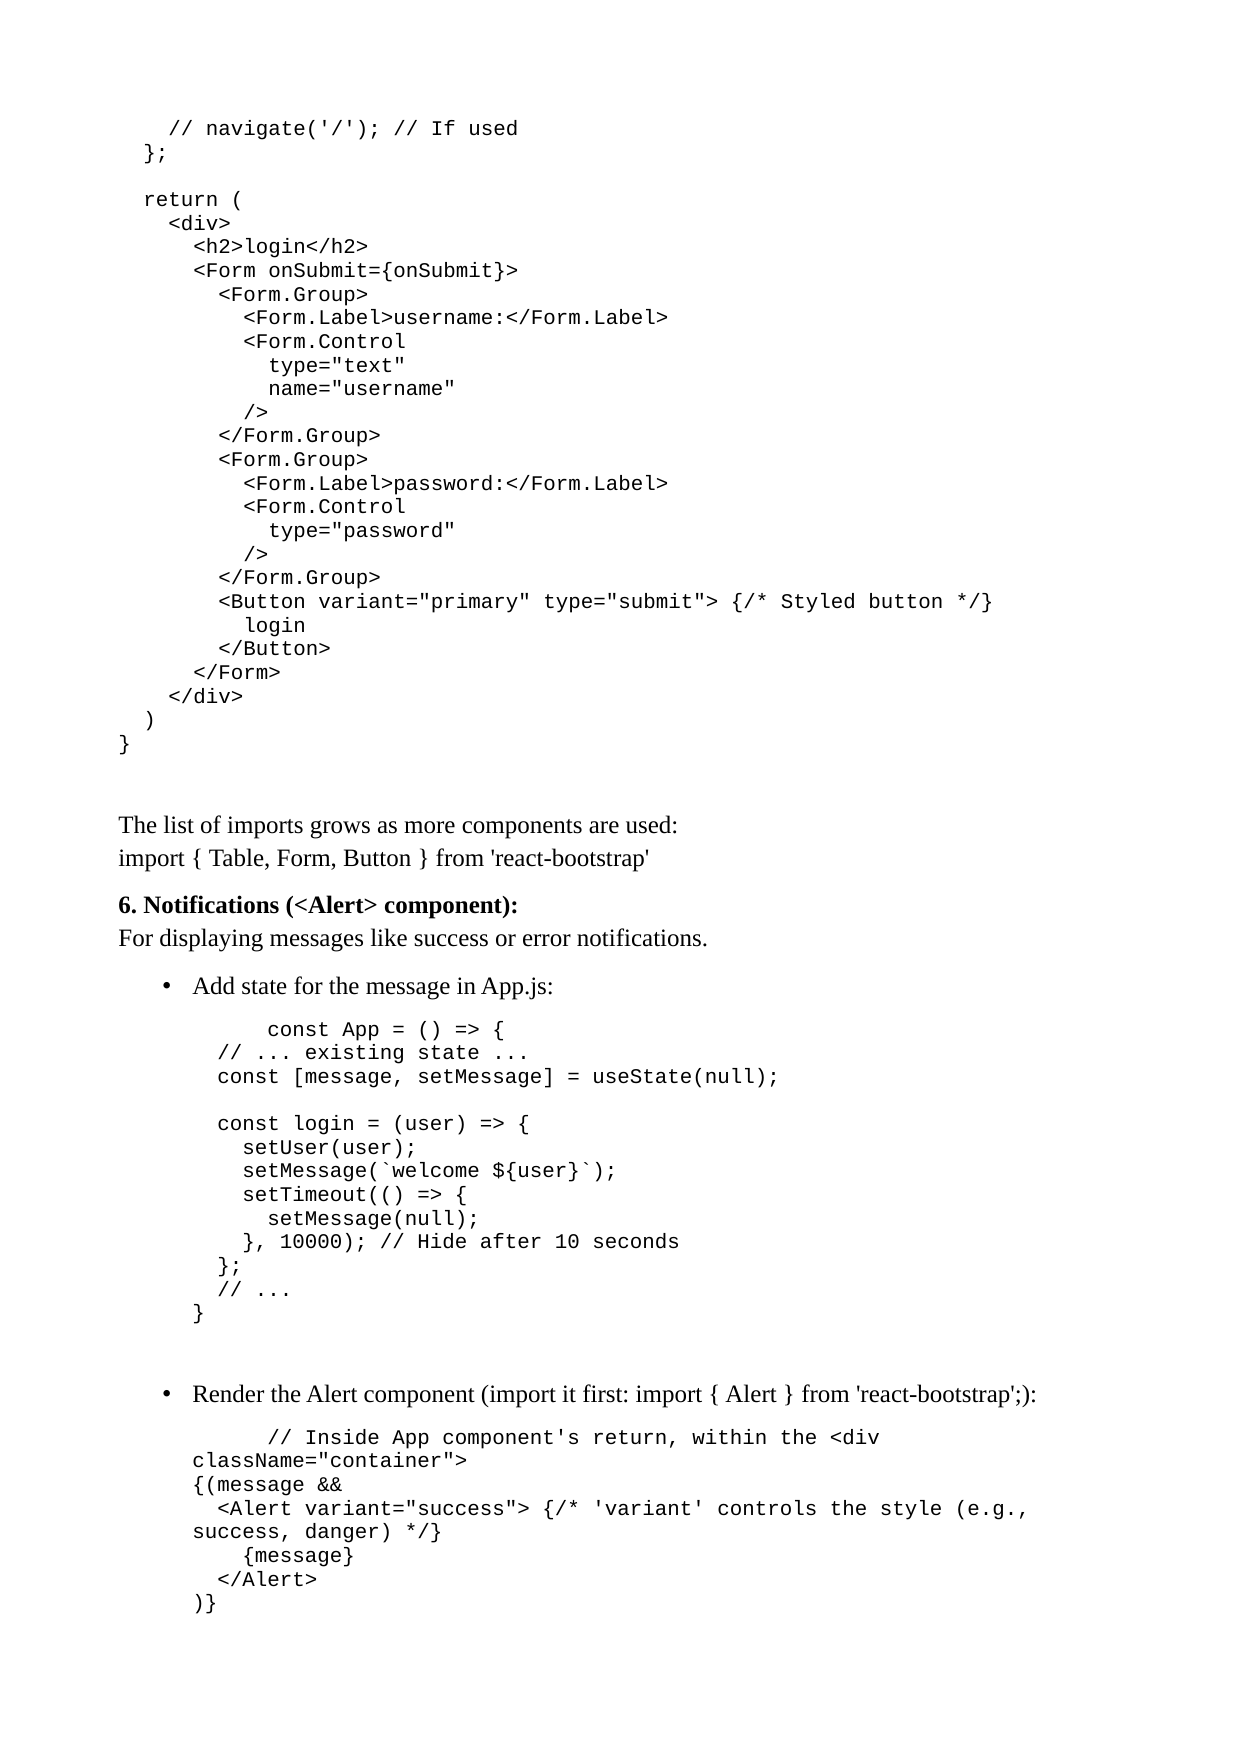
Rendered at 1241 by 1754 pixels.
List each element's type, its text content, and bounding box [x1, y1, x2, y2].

text // navigate('/'); // If used [118, 118, 1122, 142]
text type="text" [118, 354, 1122, 378]
text name="username" [118, 378, 1122, 402]
list Render the Alert component (import it first: import { Alert } from 'react-bootstrap';): [162, 1379, 1122, 1408]
list const [message, setMessage] = useState(null); [162, 1066, 1122, 1089]
text <Form.Control [118, 496, 1122, 520]
text 6. Notifications (<Alert> component): For displaying messages like success or error notifications. [118, 890, 1122, 952]
text </Form> [118, 662, 1122, 686]
list setMessage(`welcome ${user}`); [162, 1160, 1122, 1184]
text <div> [118, 213, 1122, 236]
text The list of imports grows as more components are used: import { Table, Form, Button } from 'react-bootstrap' [118, 810, 1122, 871]
text </Button> [118, 638, 1122, 662]
text <Form.Group> [118, 449, 1122, 473]
text ) [118, 709, 1122, 733]
list {message} [162, 1545, 1122, 1568]
text </Form.Group> [118, 567, 1122, 591]
text /> [118, 402, 1122, 426]
list <Alert variant="success"> {/* 'variant' controls the style (e.g., success, danger) */} [162, 1498, 1122, 1545]
list Add state for the message in App.js: [162, 971, 1122, 1000]
text /> [118, 544, 1122, 567]
list </Alert> [162, 1568, 1122, 1592]
text login [118, 615, 1122, 638]
text type="password" [118, 520, 1122, 544]
list )} [162, 1592, 1122, 1616]
list setMessage(null); [162, 1208, 1122, 1231]
list // ... existing state ... [162, 1042, 1122, 1066]
text </Form.Group> [118, 426, 1122, 449]
text <Form.Label>password:</Form.Label> [118, 473, 1122, 496]
text <Form.Control [118, 331, 1122, 354]
list const App = () => { [162, 1018, 1122, 1042]
text <h2>login</h2> [118, 236, 1122, 260]
text <Form.Group> [118, 284, 1122, 307]
text <Button variant="primary" type="submit"> {/* Styled button */} [118, 591, 1122, 615]
list }; [162, 1255, 1122, 1279]
list // ... [162, 1279, 1122, 1302]
list setUser(user); [162, 1137, 1122, 1160]
list setTimeout(() => { [162, 1184, 1122, 1208]
list const login = (user) => { [162, 1113, 1122, 1137]
list }, 10000); // Hide after 10 seconds [162, 1231, 1122, 1255]
list // Inside App component's return, within the <div className="container"> [162, 1427, 1122, 1474]
text <Form onSubmit={onSubmit}> [118, 260, 1122, 284]
text }; [118, 142, 1122, 165]
list } [162, 1302, 1122, 1326]
text return ( [118, 189, 1122, 213]
text <Form.Label>username:</Form.Label> [118, 307, 1122, 331]
text </div> [118, 686, 1122, 709]
text } [118, 733, 1122, 757]
list {(message && [162, 1474, 1122, 1498]
